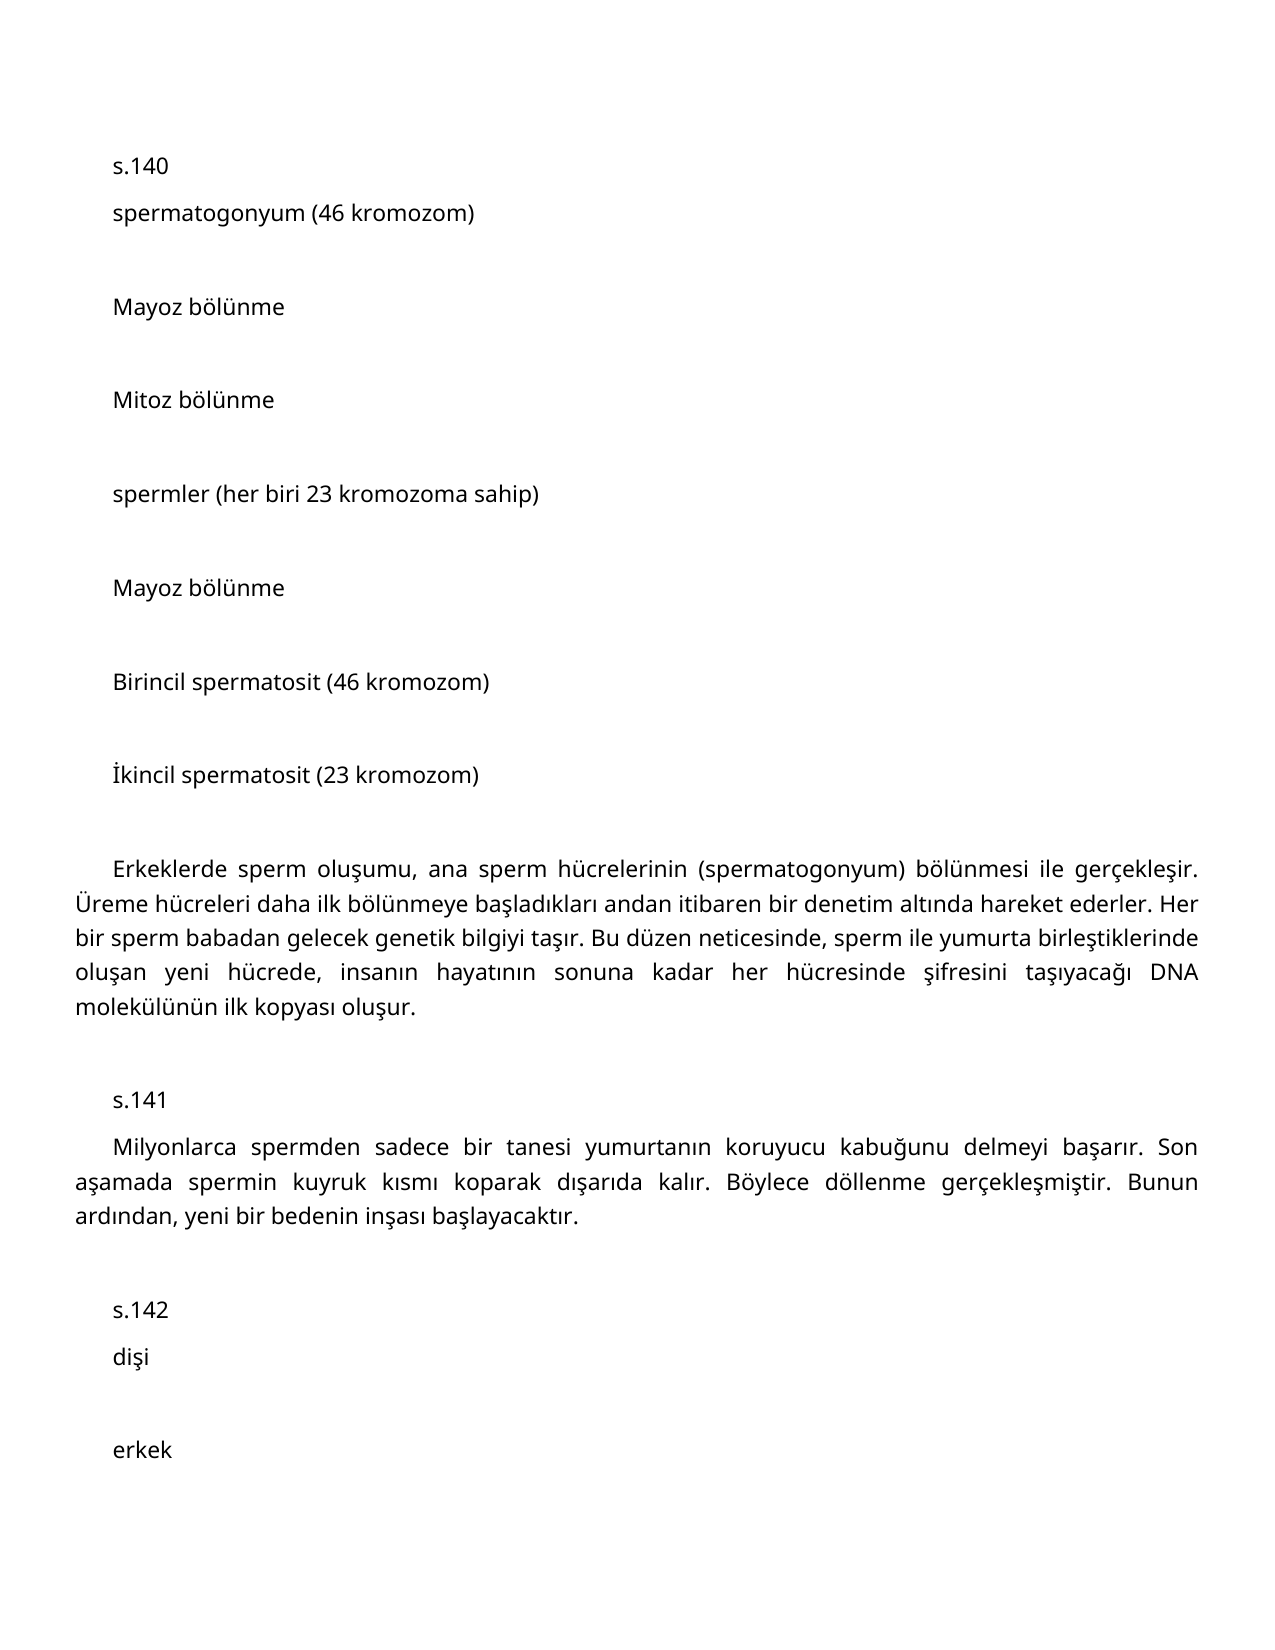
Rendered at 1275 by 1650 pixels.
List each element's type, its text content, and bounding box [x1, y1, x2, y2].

text Mayoz bölünme [75, 572, 1200, 603]
text Erkeklerde sperm oluşumu, ana sperm hücrelerinin (spermatogonyum) bölünmesi ile gerçekleşir. Üreme hücreleri daha ilk bölünmeye başladıkları andan itibaren bir denetim altında hareket ederler. Her bir sperm babadan gelecek genetik bilgiyi taşır. Bu düzen neticesinde, sperm ile yumurta birleştiklerinde oluşan yeni hücrede, insanın hayatının sonuna kadar her hücresinde şifresini taşıyacağı DNA molekülünün ilk kopyası oluşur. [75, 853, 1200, 1022]
text dişi [75, 1341, 1200, 1372]
text Mayoz bölünme [75, 291, 1200, 322]
text İkincil spermatosit (23 kromozom) [75, 759, 1200, 791]
text Milyonlarca spermden sadece bir tanesi yumurtanın koruyucu kabuğunu delmeyi başarır. Son aşamada spermin kuyruk kısmı koparak dışarıda kalır. Böylece döllenme gerçekleşmiştir. Bunun ardından, yeni bir bedenin inşası başlayacaktır. [75, 1131, 1200, 1231]
text spermatogonyum (46 kromozom) [75, 197, 1200, 228]
text s.140 [75, 150, 1200, 181]
text Birincil spermatosit (46 kromozom) [75, 666, 1200, 697]
text s.141 [75, 1084, 1200, 1116]
text Mitoz bölünme [75, 384, 1200, 416]
text erkek [75, 1434, 1200, 1466]
text spermler (her biri 23 kromozoma sahip) [75, 478, 1200, 509]
text s.142 [75, 1294, 1200, 1325]
